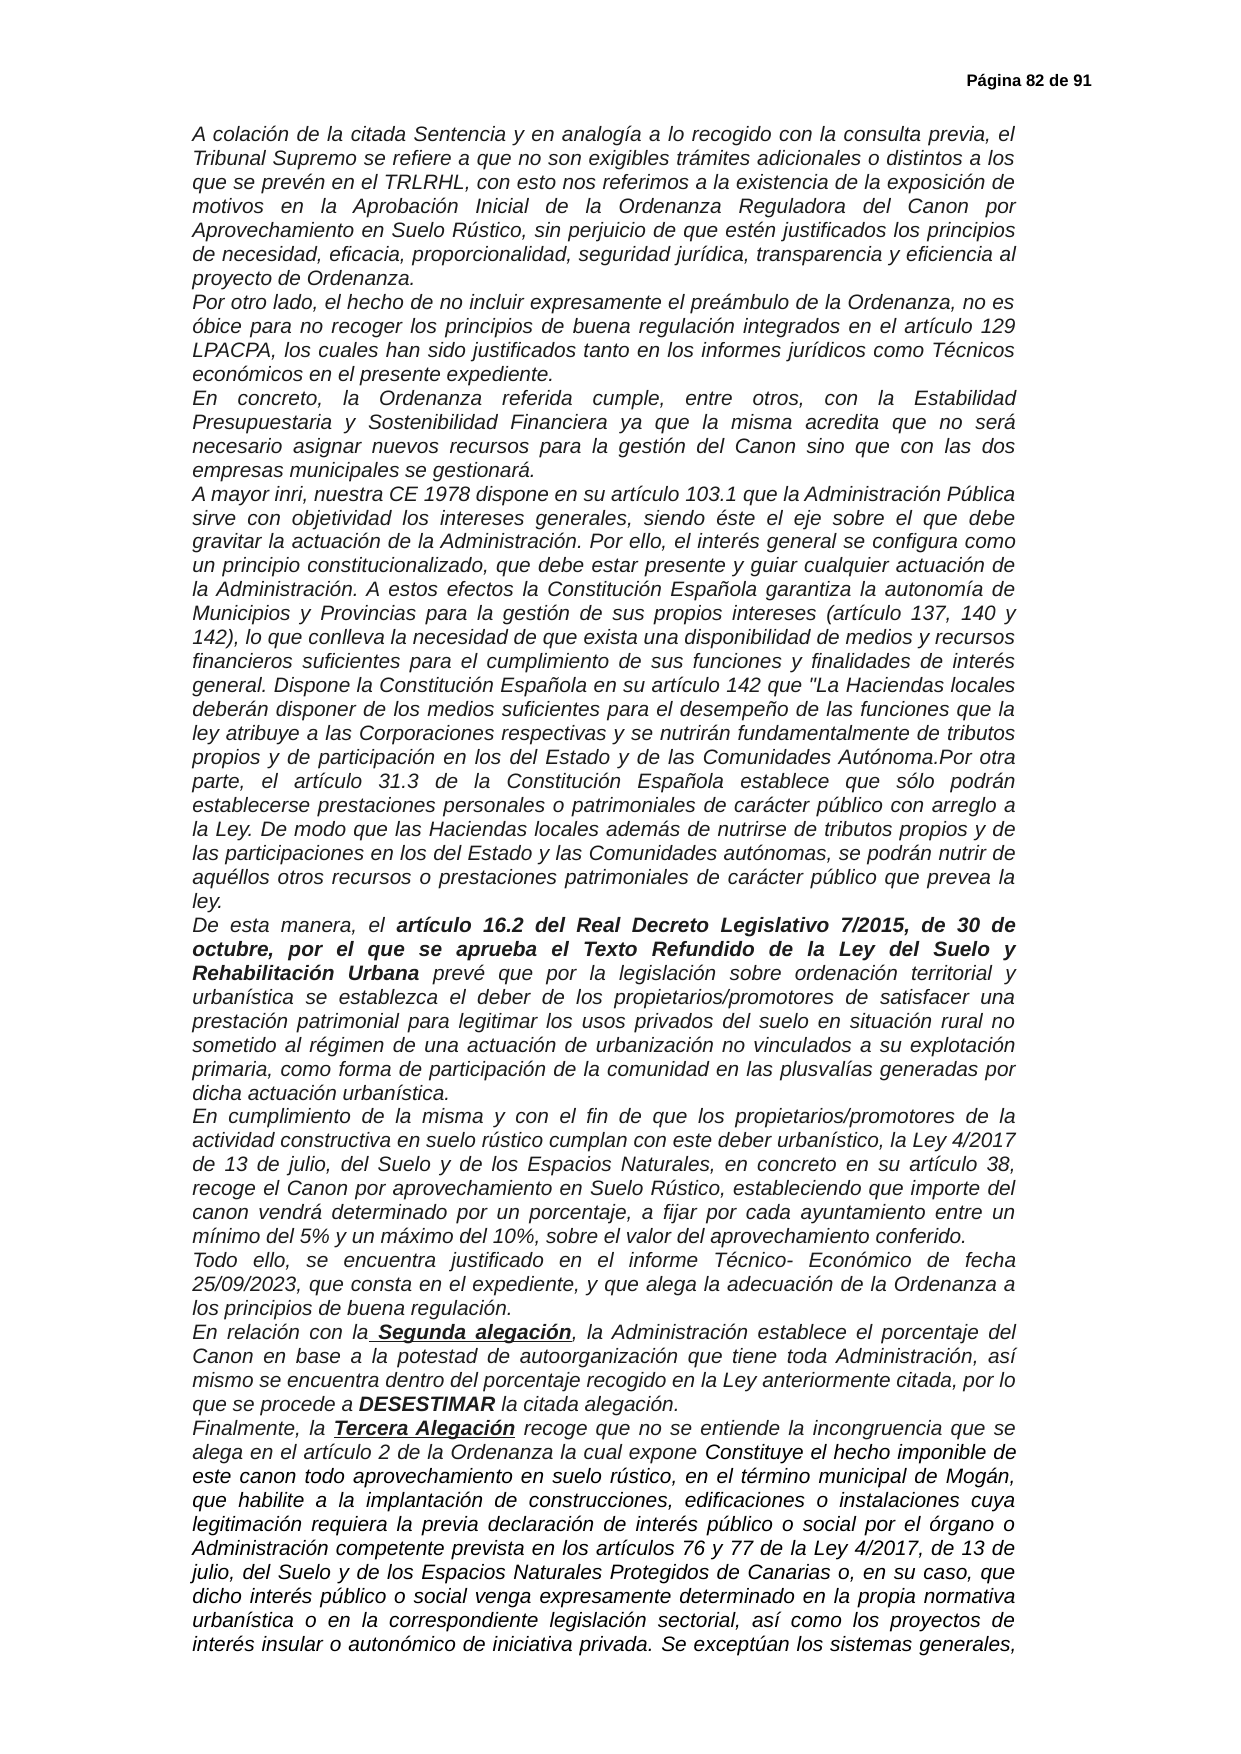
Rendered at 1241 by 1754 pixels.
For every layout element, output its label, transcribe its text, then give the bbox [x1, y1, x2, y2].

text A mayor inri, nuestra CE 1978 dispone en su artículo 103.1 que la Administración Pública sirve con objetividad los intereses generales, siendo éste el eje sobre el que debe gravitar la actuación de la Administración. Por ello, el interés general se configura como un principio constitucionalizado, que debe estar presente y guiar cualquier actuación de la Administración. A estos efectos la Constitución Española garantiza la autonomía de Municipios y Provincias para la gestión de sus propios intereses (artículo 137, 140 y 142), lo que conlleva la necesidad de que exista una disponibilidad de medios y recursos financieros suficientes para el cumplimiento de sus funciones y finalidades de interés general. Dispone la Constitución Española en su artículo 142 que "La Haciendas locales deberán disponer de los medios suficientes para el desempeño de las funciones que la ley atribuye a las Corporaciones respectivas y se nutrirán fundamentalmente de tributos propios y de participación en los del Estado y de las Comunidades Autónoma.Por otra parte, el artículo 31.3 de la Constitución Española establece que sólo podrán establecerse prestaciones personales o patrimoniales de carácter público con arreglo a la Ley. De modo que las Haciendas locales además de nutrirse de tributos propios y de las participaciones en los del Estado y las Comunidades autónomas, se podrán nutrir de aquéllos otros recursos o prestaciones patrimoniales de carácter público que prevea la ley. [192, 481, 1019, 913]
text A colación de la citada Sentencia y en analogía a lo recogido con la consulta previa, el Tribunal Supremo se refiere a que no son exigibles trámites adicionales o distintos a los que se prevén en el TRLRHL, con esto nos referimos a la existencia de la exposición de motivos en la Aprobación Inicial de la Ordenanza Reguladora del Canon por Aprovechamiento en Suelo Rústico, sin perjuicio de que estén justificados los principios de necesidad, eficacia, proporcionalidad, seguridad jurídica, transparencia y eficiencia al proyecto de Ordenanza. [192, 122, 1019, 290]
text En relación con la Segunda alegación, la Administración establece el porcentaje del Canon en base a la potestad de autoorganización que tiene toda Administración, así mismo se encuentra dentro del porcentaje recogido en la Ley anteriormente citada, por lo que se procede a DESESTIMAR la citada alegación. [192, 1320, 1019, 1416]
text De esta manera, el artículo 16.2 del Real Decreto Legislativo 7/2015, de 30 de octubre, por el que se aprueba el Texto Refundido de la Ley del Suelo y Rehabilitación Urbana prevé que por la legislación sobre ordenación territorial y urbanística se establezca el deber de los propietarios/promotores de satisfacer una prestación patrimonial para legitimar los usos privados del suelo en situación rural no sometido al régimen de una actuación de urbanización no vinculados a su explotación primaria, como forma de participación de la comunidad en las plusvalías generadas por dicha actuación urbanística. [192, 913, 1019, 1104]
text En concreto, la Ordenanza referida cumple, entre otros, con la Estabilidad Presupuestaria y Sostenibilidad Financiera ya que la misma acredita que no será necesario asignar nuevos recursos para la gestión del Canon sino que con las dos empresas municipales se gestionará. [192, 386, 1019, 481]
text En cumplimiento de la misma y con el fin de que los propietarios/promotores de la actividad constructiva en suelo rústico cumplan con este deber urbanístico, la Ley 4/2017 de 13 de julio, del Suelo y de los Espacios Naturales, en concreto en su artículo 38, recoge el Canon por aprovechamiento en Suelo Rústico, estableciendo que importe del canon vendrá determinado por un porcentaje, a fijar por cada ayuntamiento entre un mínimo del 5% y un máximo del 10%, sobre el valor del aprovechamiento conferido. [192, 1104, 1019, 1248]
text Por otro lado, el hecho de no incluir expresamente el preámbulo de la Ordenanza, no es óbice para no recoger los principios de buena regulación integrados en el artículo 129 LPACPA, los cuales han sido justificados tanto en los informes jurídicos como Técnicos económicos en el presente expediente. [192, 290, 1019, 386]
text Finalmente, la Tercera Alegación recoge que no se entiende la incongruencia que se alega en el artículo 2 de la Ordenanza la cual expone Constituye el hecho imponible de este canon todo aprovechamiento en suelo rústico, en el término municipal de Mogán, que habilite a la implantación de construcciones, edificaciones o instalaciones cuya legitimación requiera la previa declaración de interés público o social por el órgano o Administración competente prevista en los artículos 76 y 77 de la Ley 4/2017, de 13 de julio, del Suelo y de los Espacios Naturales Protegidos de Canarias o, en su caso, que dicho interés público o social venga expresamente determinado en la propia normativa urbanística o en la correspondiente legislación sectorial, así como los proyectos de interés insular o autonómico de iniciativa privada. Se exceptúan los sistemas generales, [192, 1416, 1019, 1655]
text Todo ello, se encuentra justificado en el informe Técnico- Económico de fecha 25/09/2023, que consta en el expediente, y que alega la adecuación de la Ordenanza a los principios de buena regulación. [192, 1248, 1019, 1320]
